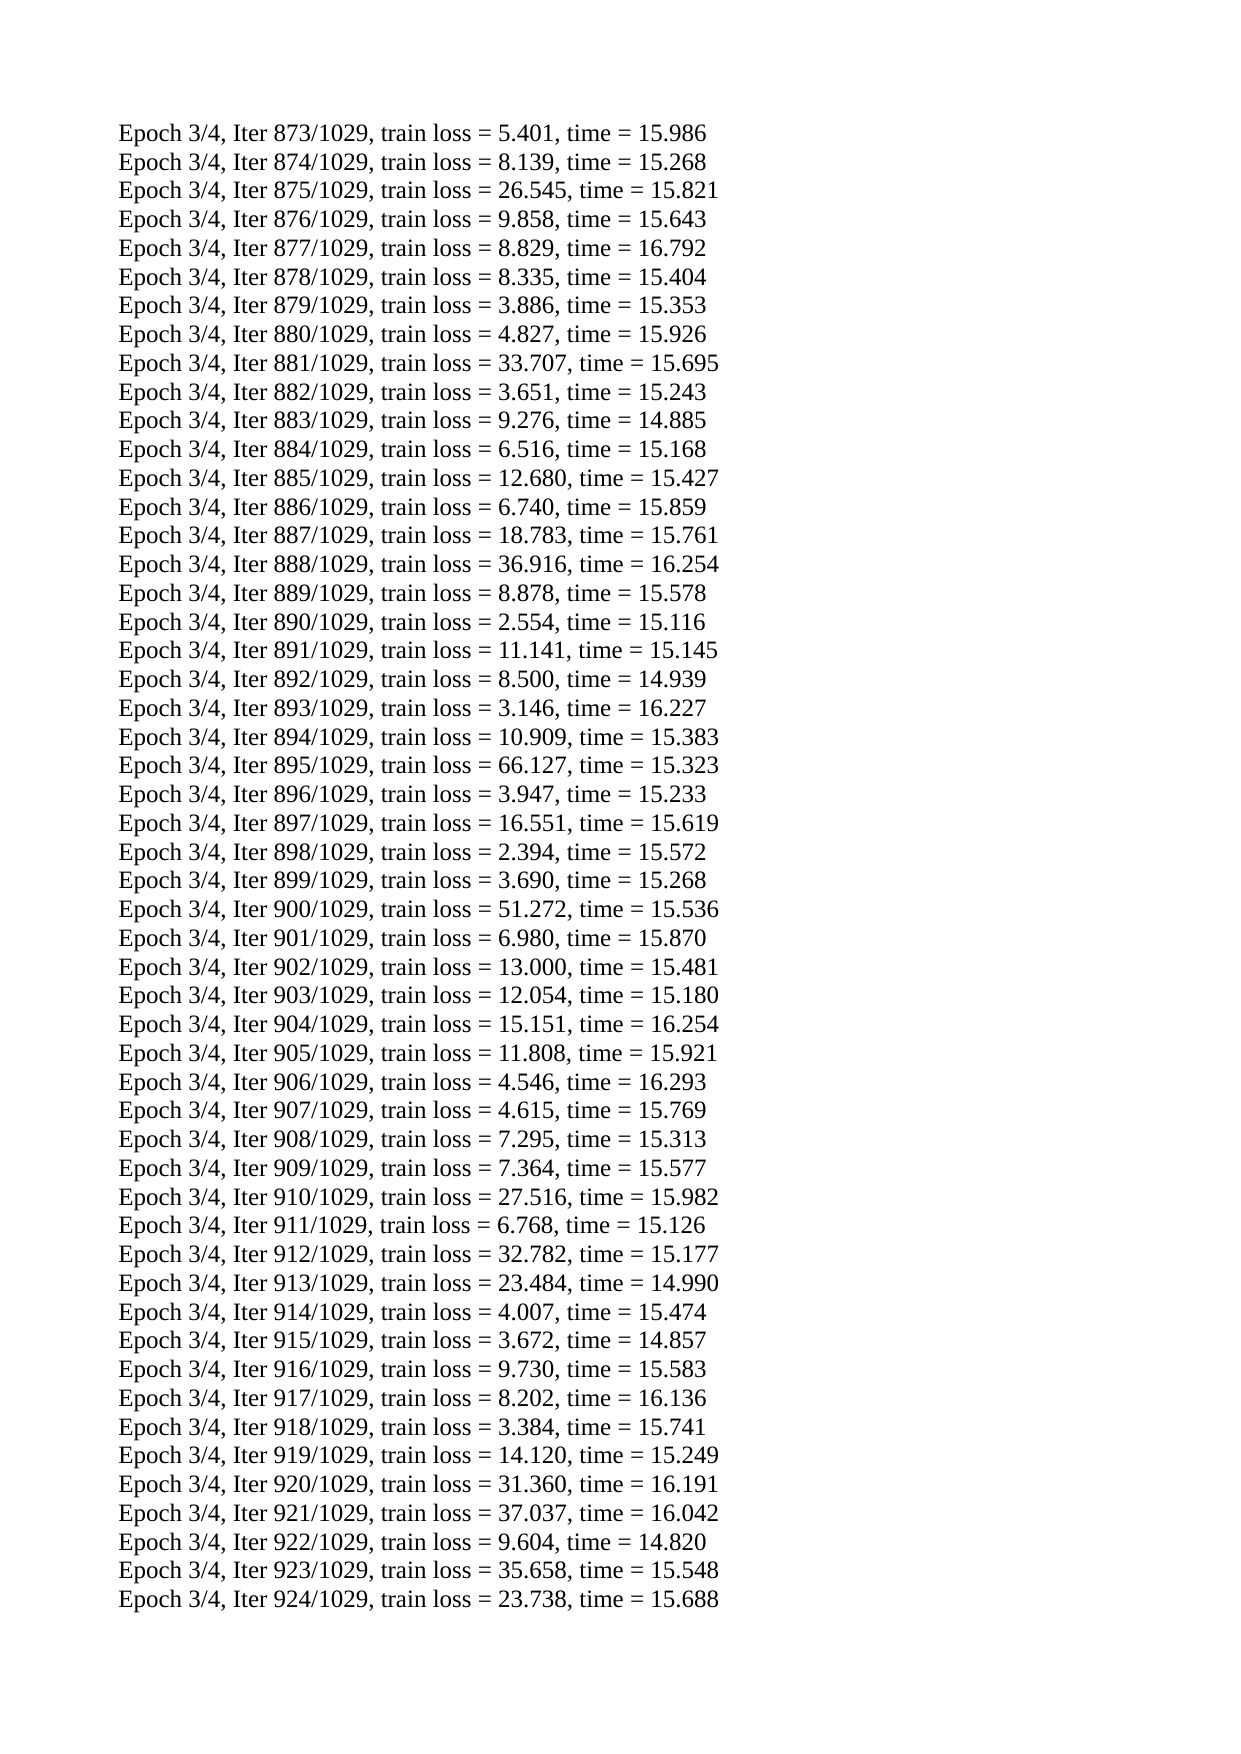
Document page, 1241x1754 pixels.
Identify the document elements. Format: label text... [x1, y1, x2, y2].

text Epoch 3/4, Iter 907/1029, train loss = 4.615, time = 15.769 [118, 1096, 1122, 1124]
text Epoch 3/4, Iter 892/1029, train loss = 8.500, time = 14.939 [118, 664, 1122, 693]
text Epoch 3/4, Iter 893/1029, train loss = 3.146, time = 16.227 [118, 693, 1122, 722]
text Epoch 3/4, Iter 874/1029, train loss = 8.139, time = 15.268 [118, 147, 1122, 176]
text Epoch 3/4, Iter 908/1029, train loss = 7.295, time = 15.313 [118, 1124, 1122, 1153]
text Epoch 3/4, Iter 904/1029, train loss = 15.151, time = 16.254 [118, 1009, 1122, 1038]
text Epoch 3/4, Iter 886/1029, train loss = 6.740, time = 15.859 [118, 492, 1122, 521]
text Epoch 3/4, Iter 879/1029, train loss = 3.886, time = 15.353 [118, 291, 1122, 319]
text Epoch 3/4, Iter 901/1029, train loss = 6.980, time = 15.870 [118, 923, 1122, 952]
text Epoch 3/4, Iter 909/1029, train loss = 7.364, time = 15.577 [118, 1153, 1122, 1182]
text Epoch 3/4, Iter 878/1029, train loss = 8.335, time = 15.404 [118, 262, 1122, 291]
text Epoch 3/4, Iter 882/1029, train loss = 3.651, time = 15.243 [118, 377, 1122, 406]
text Epoch 3/4, Iter 921/1029, train loss = 37.037, time = 16.042 [118, 1498, 1122, 1527]
text Epoch 3/4, Iter 911/1029, train loss = 6.768, time = 15.126 [118, 1211, 1122, 1239]
text Epoch 3/4, Iter 891/1029, train loss = 11.141, time = 15.145 [118, 636, 1122, 664]
text Epoch 3/4, Iter 887/1029, train loss = 18.783, time = 15.761 [118, 521, 1122, 549]
text Epoch 3/4, Iter 883/1029, train loss = 9.276, time = 14.885 [118, 406, 1122, 434]
text Epoch 3/4, Iter 876/1029, train loss = 9.858, time = 15.643 [118, 204, 1122, 233]
text Epoch 3/4, Iter 910/1029, train loss = 27.516, time = 15.982 [118, 1182, 1122, 1211]
text Epoch 3/4, Iter 890/1029, train loss = 2.554, time = 15.116 [118, 607, 1122, 636]
text Epoch 3/4, Iter 902/1029, train loss = 13.000, time = 15.481 [118, 952, 1122, 981]
text Epoch 3/4, Iter 913/1029, train loss = 23.484, time = 14.990 [118, 1268, 1122, 1297]
text Epoch 3/4, Iter 896/1029, train loss = 3.947, time = 15.233 [118, 779, 1122, 808]
text Epoch 3/4, Iter 912/1029, train loss = 32.782, time = 15.177 [118, 1239, 1122, 1268]
text Epoch 3/4, Iter 917/1029, train loss = 8.202, time = 16.136 [118, 1383, 1122, 1412]
text Epoch 3/4, Iter 888/1029, train loss = 36.916, time = 16.254 [118, 549, 1122, 578]
text Epoch 3/4, Iter 906/1029, train loss = 4.546, time = 16.293 [118, 1067, 1122, 1096]
text Epoch 3/4, Iter 916/1029, train loss = 9.730, time = 15.583 [118, 1354, 1122, 1383]
text Epoch 3/4, Iter 919/1029, train loss = 14.120, time = 15.249 [118, 1441, 1122, 1469]
text Epoch 3/4, Iter 920/1029, train loss = 31.360, time = 16.191 [118, 1469, 1122, 1498]
text Epoch 3/4, Iter 885/1029, train loss = 12.680, time = 15.427 [118, 463, 1122, 492]
text Epoch 3/4, Iter 918/1029, train loss = 3.384, time = 15.741 [118, 1412, 1122, 1441]
text Epoch 3/4, Iter 873/1029, train loss = 5.401, time = 15.986 [118, 118, 1122, 147]
text Epoch 3/4, Iter 903/1029, train loss = 12.054, time = 15.180 [118, 981, 1122, 1009]
text Epoch 3/4, Iter 915/1029, train loss = 3.672, time = 14.857 [118, 1326, 1122, 1354]
text Epoch 3/4, Iter 923/1029, train loss = 35.658, time = 15.548 [118, 1556, 1122, 1584]
text Epoch 3/4, Iter 877/1029, train loss = 8.829, time = 16.792 [118, 233, 1122, 262]
text Epoch 3/4, Iter 900/1029, train loss = 51.272, time = 15.536 [118, 894, 1122, 923]
text Epoch 3/4, Iter 880/1029, train loss = 4.827, time = 15.926 [118, 319, 1122, 348]
text Epoch 3/4, Iter 914/1029, train loss = 4.007, time = 15.474 [118, 1297, 1122, 1326]
text Epoch 3/4, Iter 898/1029, train loss = 2.394, time = 15.572 [118, 837, 1122, 866]
text Epoch 3/4, Iter 905/1029, train loss = 11.808, time = 15.921 [118, 1038, 1122, 1067]
text Epoch 3/4, Iter 897/1029, train loss = 16.551, time = 15.619 [118, 808, 1122, 837]
text Epoch 3/4, Iter 875/1029, train loss = 26.545, time = 15.821 [118, 176, 1122, 204]
text Epoch 3/4, Iter 899/1029, train loss = 3.690, time = 15.268 [118, 866, 1122, 894]
text Epoch 3/4, Iter 924/1029, train loss = 23.738, time = 15.688 [118, 1584, 1122, 1613]
text Epoch 3/4, Iter 884/1029, train loss = 6.516, time = 15.168 [118, 434, 1122, 463]
text Epoch 3/4, Iter 922/1029, train loss = 9.604, time = 14.820 [118, 1527, 1122, 1556]
text Epoch 3/4, Iter 881/1029, train loss = 33.707, time = 15.695 [118, 348, 1122, 377]
text Epoch 3/4, Iter 889/1029, train loss = 8.878, time = 15.578 [118, 578, 1122, 607]
text Epoch 3/4, Iter 895/1029, train loss = 66.127, time = 15.323 [118, 751, 1122, 779]
text Epoch 3/4, Iter 894/1029, train loss = 10.909, time = 15.383 [118, 722, 1122, 751]
